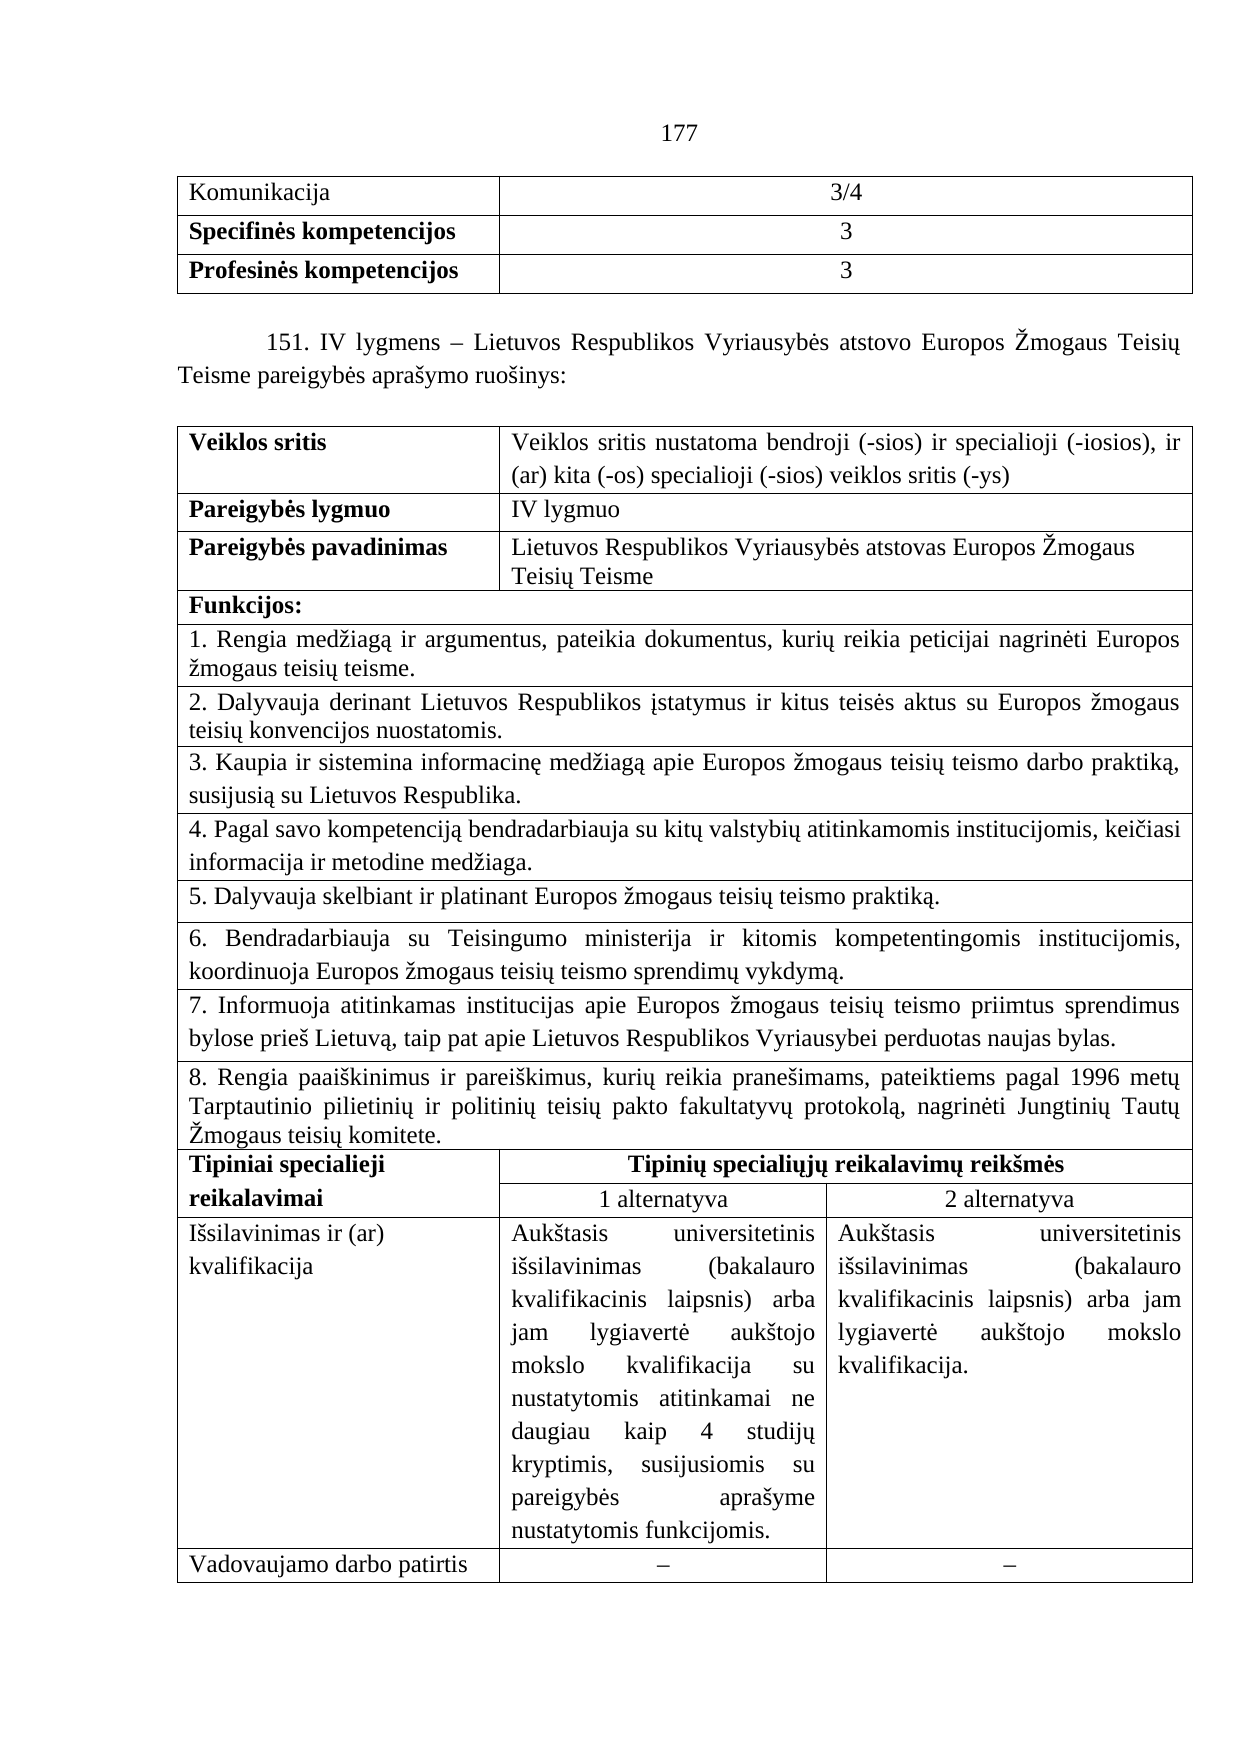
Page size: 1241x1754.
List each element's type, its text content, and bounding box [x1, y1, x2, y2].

table_cell 8. Rengia paaiškinimus ir pareiškimus, kurių reikia pranešimams, pateiktiems pagal 1996 metų Tarptautinio pilietinių ir politinių teisių pakto fakultatyvų protokolą, nagrinėti Jungtinių Tautų Žmogaus teisių komitete. [178, 1062, 1192, 1148]
table_cell 7. Informuoja atitinkamas institucijas apie Europos žmogaus teisių teismo priimtus sprendimus bylose prieš Lietuvą, taip pat apie Lietuvos Respublikos Vyriausybei perduotas naujas bylas. [178, 990, 1192, 1061]
table_cell – [827, 1549, 1192, 1582]
table_cell – [500, 1549, 826, 1582]
table_cell Išsilavinimas ir (ar) kvalifikacija [178, 1218, 499, 1548]
table_cell 3 [500, 216, 1192, 254]
table_cell Lietuvos Respublikos Vyriausybės atstovas Europos Žmogaus Teisių Teisme [500, 532, 1192, 589]
table_cell Aukštasis universitetinis išsilavinimas (bakalauro kvalifikacinis laipsnis) arba jam lygiavertė aukštojo mokslo kvalifikacija su nustatytomis atitinkamai ne daugiau kaip 4 studijų kryptimis, susijusiomis su pareigybės aprašyme nustatytomis funkcijomis. [500, 1218, 826, 1548]
table_cell IV lygmuo [500, 494, 1192, 531]
table_cell 6. Bendradarbiauja su Teisingumo ministerija ir kitomis kompetentingomis institucijomis, koordinuoja Europos žmogaus teisių teismo sprendimų vykdymą. [178, 923, 1192, 989]
table_cell Komunikacija [178, 177, 499, 215]
table_cell 1 alternatyva [500, 1184, 826, 1217]
table_cell Funkcijos: [178, 591, 1192, 623]
table_cell 3/4 [500, 177, 1192, 215]
table_header Veiklos sritis [178, 427, 499, 493]
table_cell 1. Rengia medžiagą ir argumentus, pateikia dokumentus, kurių reikia peticijai nagrinėti Europos žmogaus teisių teisme. [178, 625, 1192, 686]
table_cell Aukštasis universitetinis išsilavinimas (bakalauro kvalifikacinis laipsnis) arba jam lygiavertė aukštojo mokslo kvalifikacija. [827, 1218, 1192, 1548]
table_cell 3. Kaupia ir sistemina informacinę medžiagą apie Europos žmogaus teisių teismo darbo praktiką, susijusią su Lietuvos Respublika. [178, 747, 1192, 813]
table_cell Pareigybės pavadinimas [178, 532, 499, 589]
table_cell 2. Dalyvauja derinant Lietuvos Respublikos įstatymus ir kitus teisės aktus su Europos žmogaus teisių konvencijos nuostatomis. [178, 687, 1192, 746]
table_cell 3 [500, 255, 1192, 293]
table_cell 5. Dalyvauja skelbiant ir platinant Europos žmogaus teisių teismo praktiką. [178, 881, 1192, 922]
table_cell Pareigybės lygmuo [178, 494, 499, 531]
table_header Veiklos sritis nustatoma bendroji (-sios) ir specialioji (-iosios), ir (ar) kita (-os) specialioji (-sios) veiklos sritis (-ys) [500, 427, 1192, 493]
table_cell Profesinės kompetencijos [178, 255, 499, 293]
table_cell 2 alternatyva [827, 1184, 1192, 1217]
table_cell Tipiniai specialieji reikalavimai [178, 1150, 499, 1217]
text 151. IV lygmens – Lietuvos Respublikos Vyriausybės atstovo Europos Žmogaus Teisių Teisme pareigybės aprašymo ruošinys: [177, 327, 1181, 389]
table_cell 4. Pagal savo kompetenciją bendradarbiauja su kitų valstybių atitinkamomis institucijomis, keičiasi informacija ir metodine medžiaga. [178, 814, 1192, 880]
table_cell Vadovaujamo darbo patirtis [178, 1549, 499, 1582]
table_cell Specifinės kompetencijos [178, 216, 499, 254]
table_cell Tipinių specialiųjų reikalavimų reikšmės [500, 1150, 1192, 1183]
